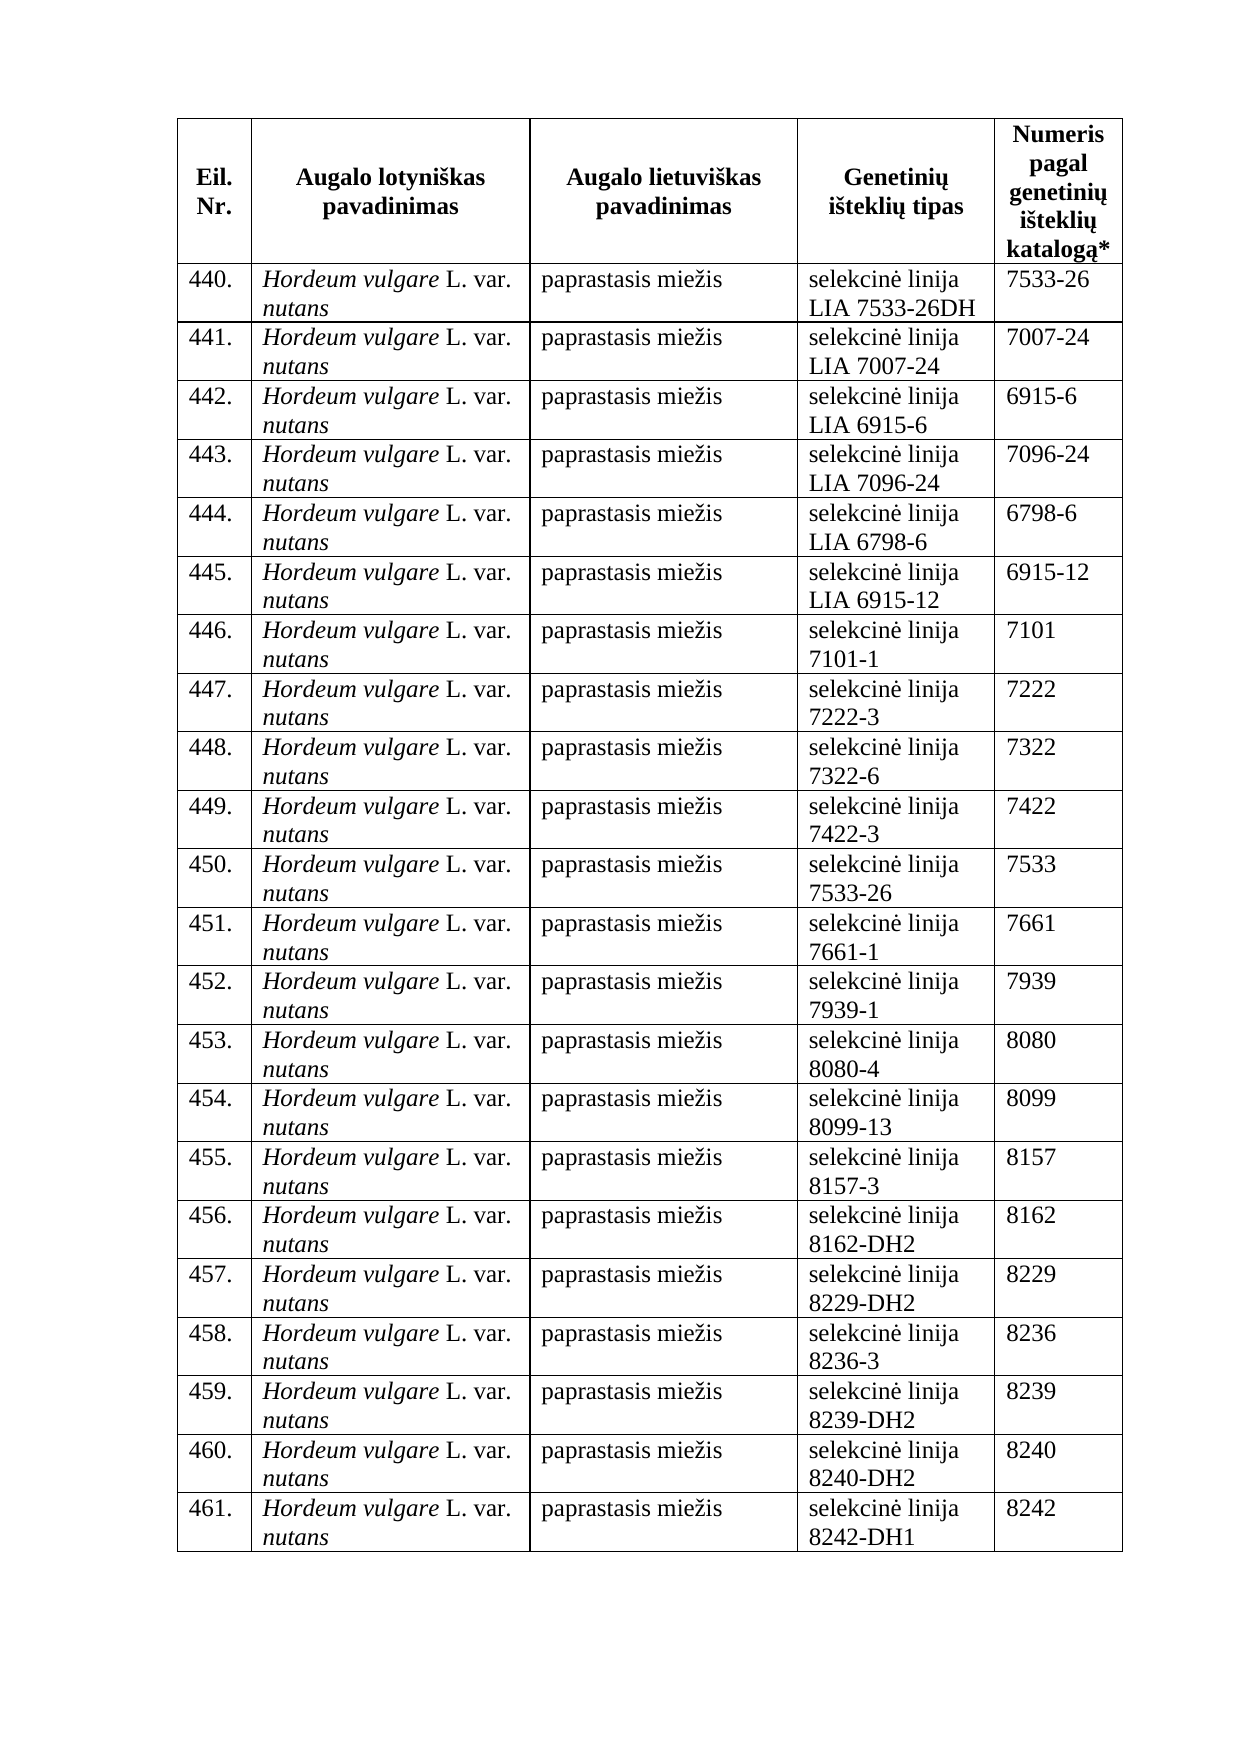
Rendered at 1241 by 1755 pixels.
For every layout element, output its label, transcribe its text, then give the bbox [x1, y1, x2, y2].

table_cell Hordeum vulgare L. var. nutans [252, 908, 529, 965]
table_cell 7222 [995, 674, 1122, 731]
table_cell paprastasis miežis [531, 1493, 797, 1551]
table_cell Hordeum vulgare L. var. nutans [252, 1084, 529, 1141]
table_cell selekcinė linija LIA 7096-24 [798, 440, 994, 497]
table_cell Hordeum vulgare L. var. nutans [252, 1376, 529, 1434]
table_cell selekcinė linija 7533-26 [798, 849, 994, 907]
table_cell 8236 [995, 1318, 1122, 1375]
table_header Genetinių išteklių tipas [798, 119, 994, 263]
table_cell 456. [178, 1201, 251, 1258]
table_cell selekcinė linija 7101-1 [798, 615, 994, 673]
table_cell selekcinė linija LIA 7007-24 [798, 323, 994, 380]
table_cell Hordeum vulgare L. var. nutans [252, 1259, 529, 1317]
table_cell Hordeum vulgare L. var. nutans [252, 1435, 529, 1492]
table_cell 8157 [995, 1142, 1122, 1199]
table_cell 7101 [995, 615, 1122, 673]
table_cell 454. [178, 1084, 251, 1141]
table_cell 445. [178, 557, 251, 614]
table_cell selekcinė linija 8242-DH1 [798, 1493, 994, 1551]
table_cell paprastasis miežis [531, 498, 797, 556]
table_cell paprastasis miežis [531, 557, 797, 614]
table_cell paprastasis miežis [531, 1025, 797, 1082]
table_cell selekcinė linija 8239-DH2 [798, 1376, 994, 1434]
table_cell selekcinė linija 7222-3 [798, 674, 994, 731]
table_cell Hordeum vulgare L. var. nutans [252, 1025, 529, 1082]
table_cell Hordeum vulgare L. var. nutans [252, 440, 529, 497]
table_cell Hordeum vulgare L. var. nutans [252, 849, 529, 907]
table_cell 7422 [995, 791, 1122, 848]
table_cell paprastasis miežis [531, 1318, 797, 1375]
table_cell selekcinė linija 8099-13 [798, 1084, 994, 1141]
table_cell Hordeum vulgare L. var. nutans [252, 1201, 529, 1258]
table_cell 443. [178, 440, 251, 497]
table_cell 455. [178, 1142, 251, 1199]
table_cell 448. [178, 732, 251, 790]
table_cell selekcinė linija LIA 7533-26DH [798, 264, 994, 321]
table_cell 447. [178, 674, 251, 731]
table_cell 7007-24 [995, 323, 1122, 380]
table_cell 7533-26 [995, 264, 1122, 321]
table_cell Hordeum vulgare L. var. nutans [252, 615, 529, 673]
table_cell 449. [178, 791, 251, 848]
table_cell paprastasis miežis [531, 674, 797, 731]
table_cell 450. [178, 849, 251, 907]
table_cell selekcinė linija 8080-4 [798, 1025, 994, 1082]
table_cell Hordeum vulgare L. var. nutans [252, 791, 529, 848]
table_cell 460. [178, 1435, 251, 1492]
table_cell 8239 [995, 1376, 1122, 1434]
table_cell selekcinė linija 7422-3 [798, 791, 994, 848]
table_header Eil. Nr. [178, 119, 251, 263]
table_cell 461. [178, 1493, 251, 1551]
table_header Numeris pagal genetinių išteklių katalogą* [995, 119, 1122, 263]
table_cell 458. [178, 1318, 251, 1375]
table_cell selekcinė linija 7939-1 [798, 966, 994, 1024]
table_cell Hordeum vulgare L. var. nutans [252, 381, 529, 438]
table_cell 8229 [995, 1259, 1122, 1317]
table_cell Hordeum vulgare L. var. nutans [252, 1493, 529, 1551]
table_cell 7322 [995, 732, 1122, 790]
table_cell paprastasis miežis [531, 323, 797, 380]
table_cell 6798-6 [995, 498, 1122, 556]
table_cell 453. [178, 1025, 251, 1082]
table_cell 7939 [995, 966, 1122, 1024]
table_cell 7096-24 [995, 440, 1122, 497]
table_cell paprastasis miežis [531, 732, 797, 790]
table_cell 6915-12 [995, 557, 1122, 614]
table_cell Hordeum vulgare L. var. nutans [252, 966, 529, 1024]
table_cell selekcinė linija 7661-1 [798, 908, 994, 965]
table_cell selekcinė linija LIA 6915-6 [798, 381, 994, 438]
table_cell 440. [178, 264, 251, 321]
table_cell selekcinė linija 8162-DH2 [798, 1201, 994, 1258]
table_header Augalo lotyniškas pavadinimas [252, 119, 529, 263]
table_cell 7533 [995, 849, 1122, 907]
table_cell Hordeum vulgare L. var. nutans [252, 557, 529, 614]
table_cell 7661 [995, 908, 1122, 965]
table_cell paprastasis miežis [531, 264, 797, 321]
table_cell 8240 [995, 1435, 1122, 1492]
table_cell paprastasis miežis [531, 440, 797, 497]
table_cell paprastasis miežis [531, 791, 797, 848]
table_cell paprastasis miežis [531, 615, 797, 673]
table_cell 444. [178, 498, 251, 556]
table_cell 8162 [995, 1201, 1122, 1258]
table_cell 446. [178, 615, 251, 673]
table_cell Hordeum vulgare L. var. nutans [252, 1318, 529, 1375]
table_cell Hordeum vulgare L. var. nutans [252, 498, 529, 556]
table_cell 442. [178, 381, 251, 438]
table_header Augalo lietuviškas pavadinimas [531, 119, 797, 263]
table_cell 8099 [995, 1084, 1122, 1141]
table_cell Hordeum vulgare L. var. nutans [252, 323, 529, 380]
table_cell paprastasis miežis [531, 908, 797, 965]
table_cell selekcinė linija 8236-3 [798, 1318, 994, 1375]
table_cell paprastasis miežis [531, 1142, 797, 1199]
table_cell selekcinė linija 8240-DH2 [798, 1435, 994, 1492]
table_cell 459. [178, 1376, 251, 1434]
table_cell paprastasis miežis [531, 1435, 797, 1492]
table_cell paprastasis miežis [531, 1201, 797, 1258]
table_cell selekcinė linija 8229-DH2 [798, 1259, 994, 1317]
table_cell selekcinė linija LIA 6798-6 [798, 498, 994, 556]
table_cell paprastasis miežis [531, 849, 797, 907]
table_cell 441. [178, 323, 251, 380]
table_cell 6915-6 [995, 381, 1122, 438]
table_cell Hordeum vulgare L. var. nutans [252, 732, 529, 790]
table_cell paprastasis miežis [531, 1376, 797, 1434]
table_cell 8080 [995, 1025, 1122, 1082]
table_cell 452. [178, 966, 251, 1024]
table_cell Hordeum vulgare L. var. nutans [252, 674, 529, 731]
table_cell paprastasis miežis [531, 1084, 797, 1141]
table_cell Hordeum vulgare L. var. nutans [252, 1142, 529, 1199]
table_cell paprastasis miežis [531, 966, 797, 1024]
table_cell paprastasis miežis [531, 381, 797, 438]
table_cell 457. [178, 1259, 251, 1317]
table_cell selekcinė linija LIA 6915-12 [798, 557, 994, 614]
table_cell 451. [178, 908, 251, 965]
table_cell selekcinė linija 8157-3 [798, 1142, 994, 1199]
table_cell Hordeum vulgare L. var. nutans [252, 264, 529, 321]
table_cell paprastasis miežis [531, 1259, 797, 1317]
table_cell selekcinė linija 7322-6 [798, 732, 994, 790]
table_cell 8242 [995, 1493, 1122, 1551]
